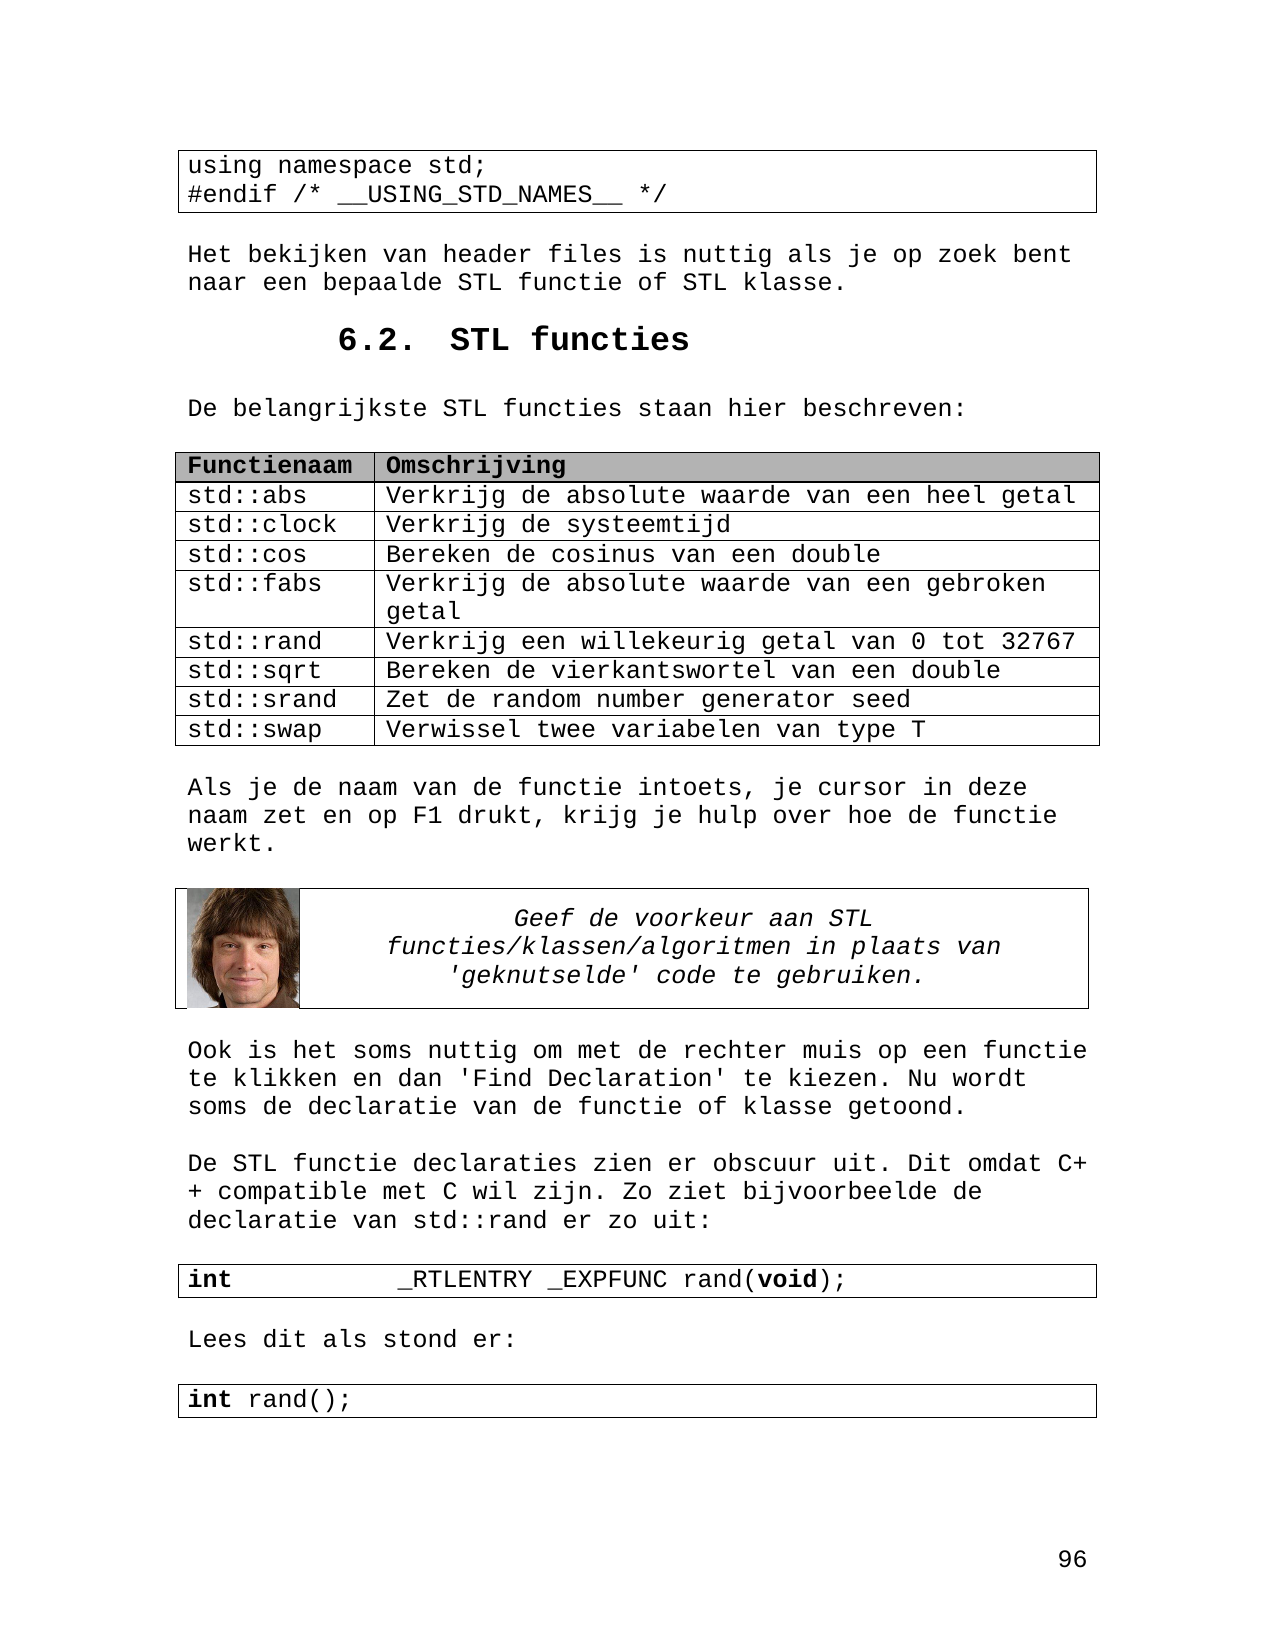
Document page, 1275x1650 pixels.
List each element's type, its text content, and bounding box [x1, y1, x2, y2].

text Lees dit als stond er: [187, 1327, 1087, 1355]
picture [187, 888, 300, 1008]
table_cell Verkrijg een willekeurig getal van 0 tot 32767 [375, 628, 1099, 657]
text #endif /* __USING_STD_NAMES__ */ [179, 178, 1096, 212]
text De belangrijkste STL functies staan hier beschreven: [187, 395, 1087, 424]
table_header [176, 889, 299, 1009]
subtitle STL functies [337, 323, 1087, 361]
table_cell Bereken de vierkantswortel van een double [375, 658, 1099, 686]
table_cell std::cos [176, 541, 374, 569]
table_cell Bereken de cosinus van een double [375, 541, 1099, 569]
table_cell std::rand [176, 628, 374, 657]
table_cell Verkrijg de absolute waarde van een heel getal [375, 483, 1099, 511]
text Ook is het soms nuttig om met de rechter muis op een functie te klikken en dan 'Find Declaration' te kiezen. Nu wordt soms de declaratie van de functie of klasse getoond. [187, 1037, 1087, 1122]
text Het bekijken van header files is nuttig als je op zoek bent naar een bepaalde STL functie of STL klasse. [187, 241, 1087, 298]
table_cell Verkrijg de systeemtijd [375, 512, 1099, 540]
table_header Omschrijving [375, 453, 1099, 481]
text Als je de naam van de functie intoets, je cursor in deze naam zet en op F1 drukt, krijg je hulp over hoe de functie werkt. [187, 774, 1087, 859]
table_header Geef de voorkeur aan STL functies/klassen/algoritmen in plaats van 'geknutselde' code te gebruiken. [300, 889, 1088, 1008]
table_cell std::fabs [176, 571, 374, 627]
table_cell std::srand [176, 687, 374, 715]
table_cell std::abs [176, 483, 374, 511]
table_cell std::sqrt [176, 658, 374, 686]
table_cell Verwissel twee variabelen van type T [375, 716, 1099, 745]
table_cell std::swap [176, 716, 374, 745]
text int _RTLENTRY _EXPFUNC rand(void); [179, 1265, 1096, 1297]
table_cell Zet de random number generator seed [375, 687, 1099, 715]
table_cell std::clock [176, 512, 374, 540]
text using namespace std; [179, 151, 1096, 178]
text int rand(); [179, 1385, 1096, 1417]
table_header Functienaam [176, 453, 374, 481]
text De STL functie declaraties zien er obscuur uit. Dit omdat C++ compatible met C wil zijn. Zo ziet bijvoorbeelde de declaratie van std::rand er zo uit: [187, 1151, 1087, 1236]
table_cell Verkrijg de absolute waarde van een gebroken getal [375, 571, 1099, 627]
